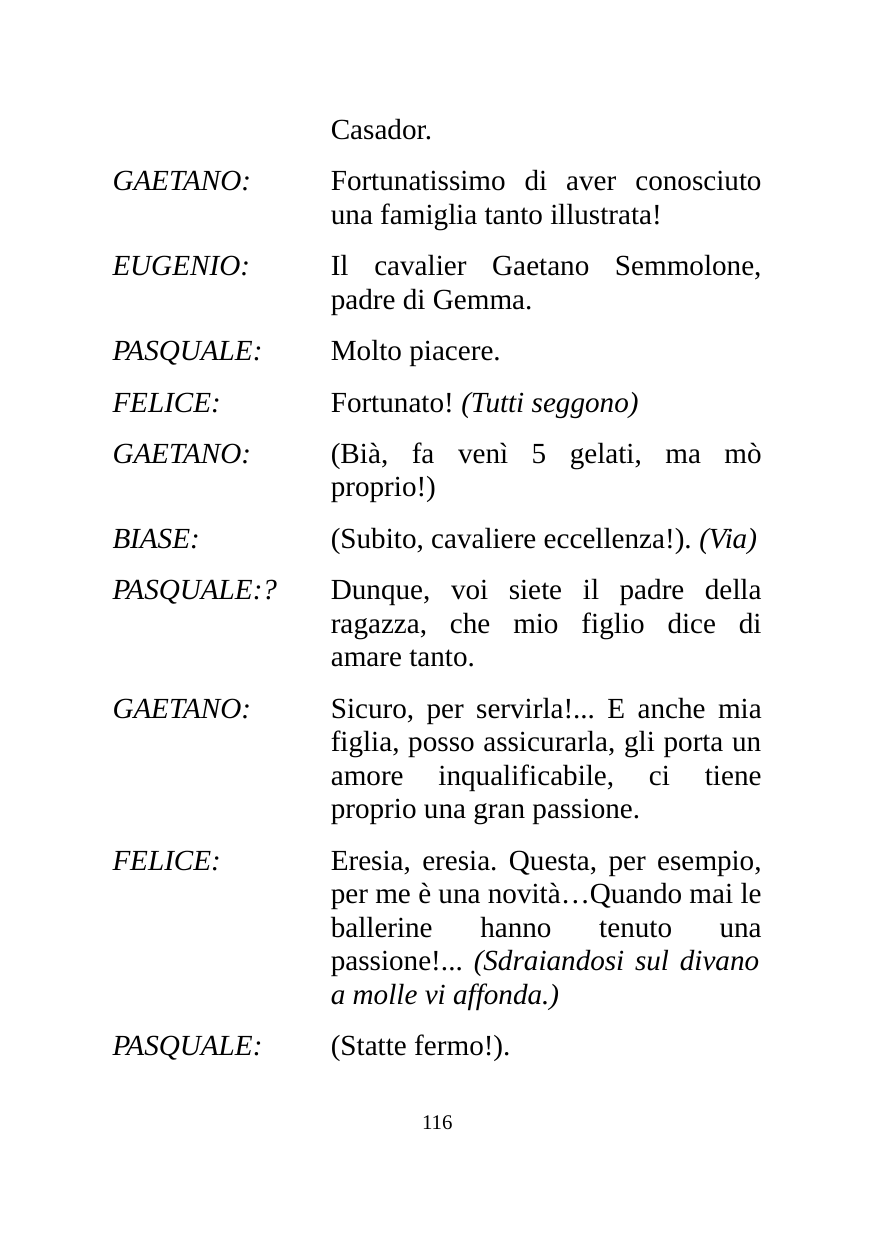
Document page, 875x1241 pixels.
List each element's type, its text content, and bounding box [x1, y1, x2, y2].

table_cell GAETANO: [106, 430, 325, 515]
table_cell EUGENIO: [106, 243, 325, 327]
table_cell GAETANO: [106, 685, 325, 837]
table_cell Sicuro, per servirla!... E anche mia figlia, posso assicurarla, gli porta un amore inqualificabile, ci tiene proprio una gran passione. [325, 685, 768, 837]
table_cell FELICE: [106, 837, 325, 1022]
table_cell GAETANO: [106, 158, 325, 242]
table_cell Eresia, eresia. Questa, per esempio, per me è una novità…Quando mai le ballerine hanno tenuto una passione!... (Sdraiandosi sul divano a molle vi affonda.) [325, 837, 768, 1022]
table_cell Casador. [325, 106, 768, 158]
table_cell (Subito, cavaliere eccellenza!). (Via) [325, 515, 768, 566]
table_cell [106, 106, 325, 158]
table_cell BIASE: [106, 515, 325, 566]
table_cell PASQUALE: [106, 1022, 325, 1074]
table_cell PASQUALE:? [106, 566, 325, 685]
table_cell Dunque, voi siete il padre della ragazza, che mio figlio dice di amare tanto. [325, 566, 768, 685]
table_cell Il cavalier Gaetano Semmolone, padre di Gemma. [325, 243, 768, 327]
table_cell (Statte fermo!). [325, 1022, 768, 1074]
table_cell PASQUALE: [106, 328, 325, 379]
table_cell Fortunatissimo di aver conosciuto una famiglia tanto illustrata! [325, 158, 768, 242]
table_cell Fortunato! (Tutti seggono) [325, 379, 768, 430]
table_cell (Bià, fa venì 5 gelati, ma mò proprio!) [325, 430, 768, 515]
table_cell FELICE: [106, 379, 325, 430]
table_cell Molto piacere. [325, 328, 768, 379]
